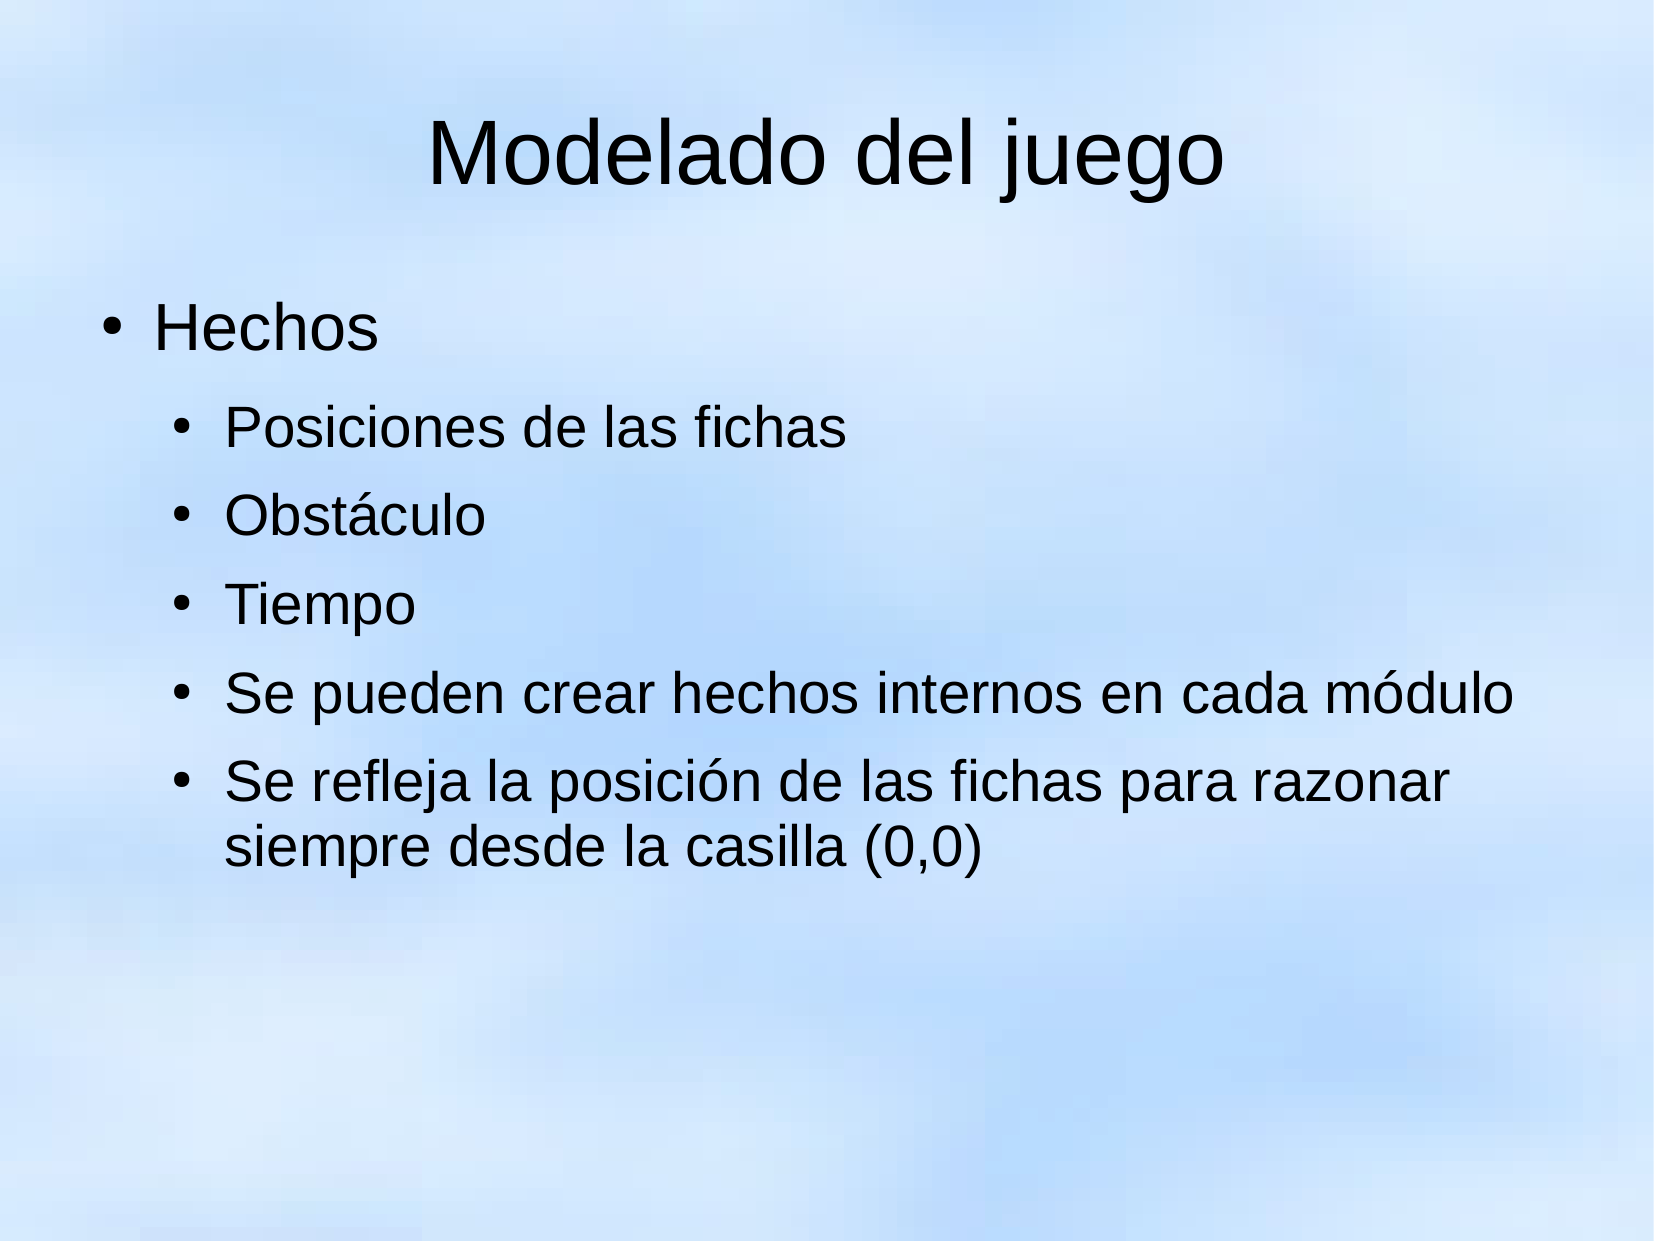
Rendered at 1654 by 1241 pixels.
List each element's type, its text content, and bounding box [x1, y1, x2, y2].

title Modelado del juego [82, 49, 1571, 257]
picture [0, 0, 1654, 1241]
list Hechos Posiciones de las fichas Obstáculo Tiempo Se pueden crear hechos internos en cada módulo Se refleja la posición de las fichas para razonar siempre desde la casilla (0,0) [82, 290, 1571, 1109]
